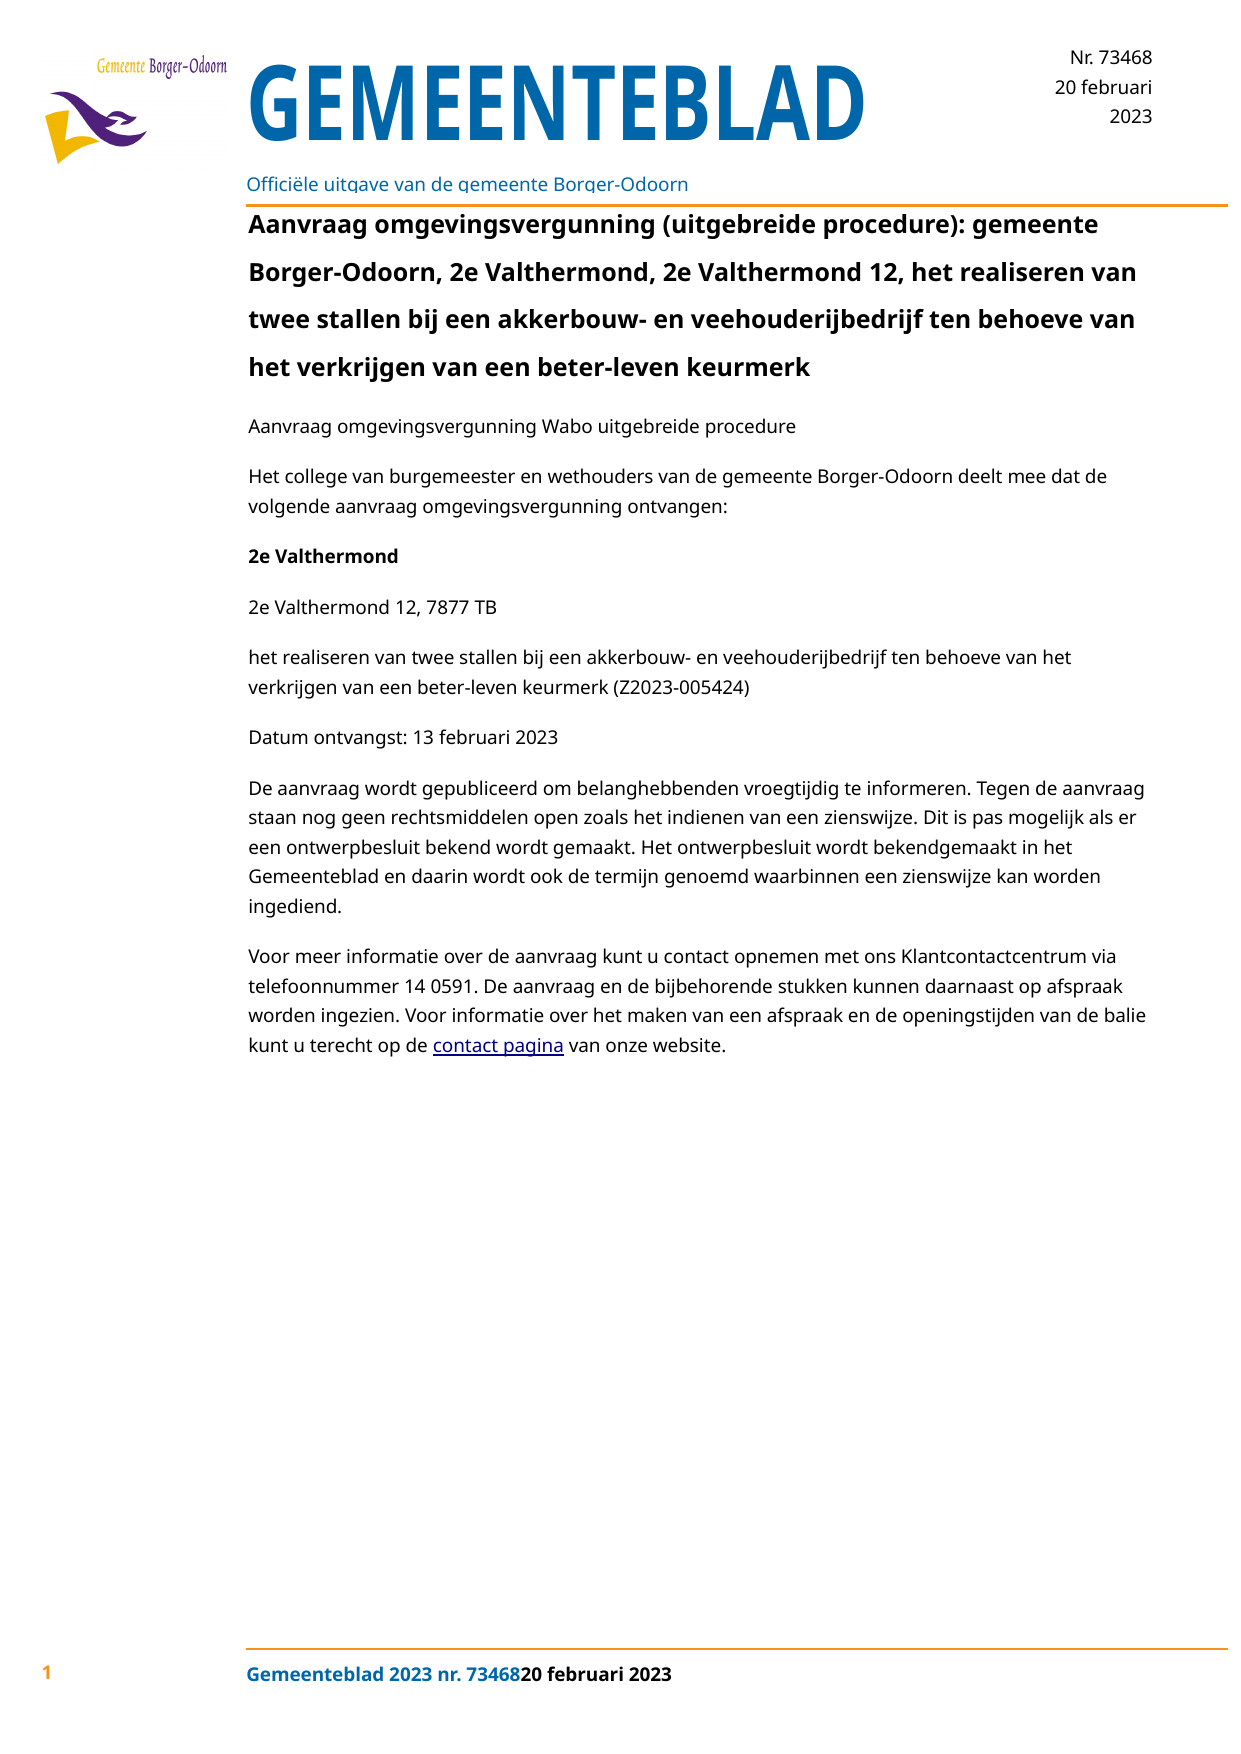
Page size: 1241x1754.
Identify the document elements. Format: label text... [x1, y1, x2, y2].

text Datum ontvangst: 13 februari 2023 [248, 724, 1152, 750]
text De aanvraag wordt gepubliceerd om belanghebbenden vroegtijdig te informeren. Tegen de aanvraag staan nog geen rechtsmiddelen open zoals het indienen van een zienswijze. Dit is pas mogelijk als er een ontwerpbesluit bekend wordt gemaakt. Het ontwerpbesluit wordt bekendgemaakt in het Gemeenteblad en daarin wordt ook de termijn genoemd waarbinnen een zienswijze kan worden ingediend. [248, 775, 1152, 919]
text Het college van burgemeester en wethouders van de gemeente Borger-Odoorn deelt mee dat de volgende aanvraag omgevingsvergunning ontvangen: [248, 463, 1152, 519]
text Aanvraag omgevingsvergunning (uitgebreide procedure): gemeente Borger-Odoorn, 2e Valthermond, 2e Valthermond 12, het realiseren van twee stallen bij een akkerbouw- en veehouderijbedrijf ten behoeve van het verkrijgen van een beter-leven keurmerk [248, 207, 1152, 384]
text 2e Valthermond 12, 7877 TB [248, 594, 1152, 620]
text Aanvraag omgevingsvergunning Wabo uitgebreide procedure [248, 413, 1152, 439]
text Voor meer informatie over de aanvraag kunt u contact opnemen met ons Klantcontactcentrum via telefoonnummer 14 0591. De aanvraag en de bijbehorende stukken kunnen daarnaast op afspraak worden ingezien. Voor informatie over het maken van een afspraak en de openingstijden van de balie kunt u terecht op de contact pagina van onze website. [248, 943, 1152, 1058]
text 2e Valthermond [248, 543, 1152, 569]
picture [41, 47, 231, 172]
text het realiseren van twee stallen bij een akkerbouw- en veehouderijbedrijf ten behoeve van het verkrijgen van een beter-leven keurmerk (Z2023-005424) [248, 644, 1152, 700]
